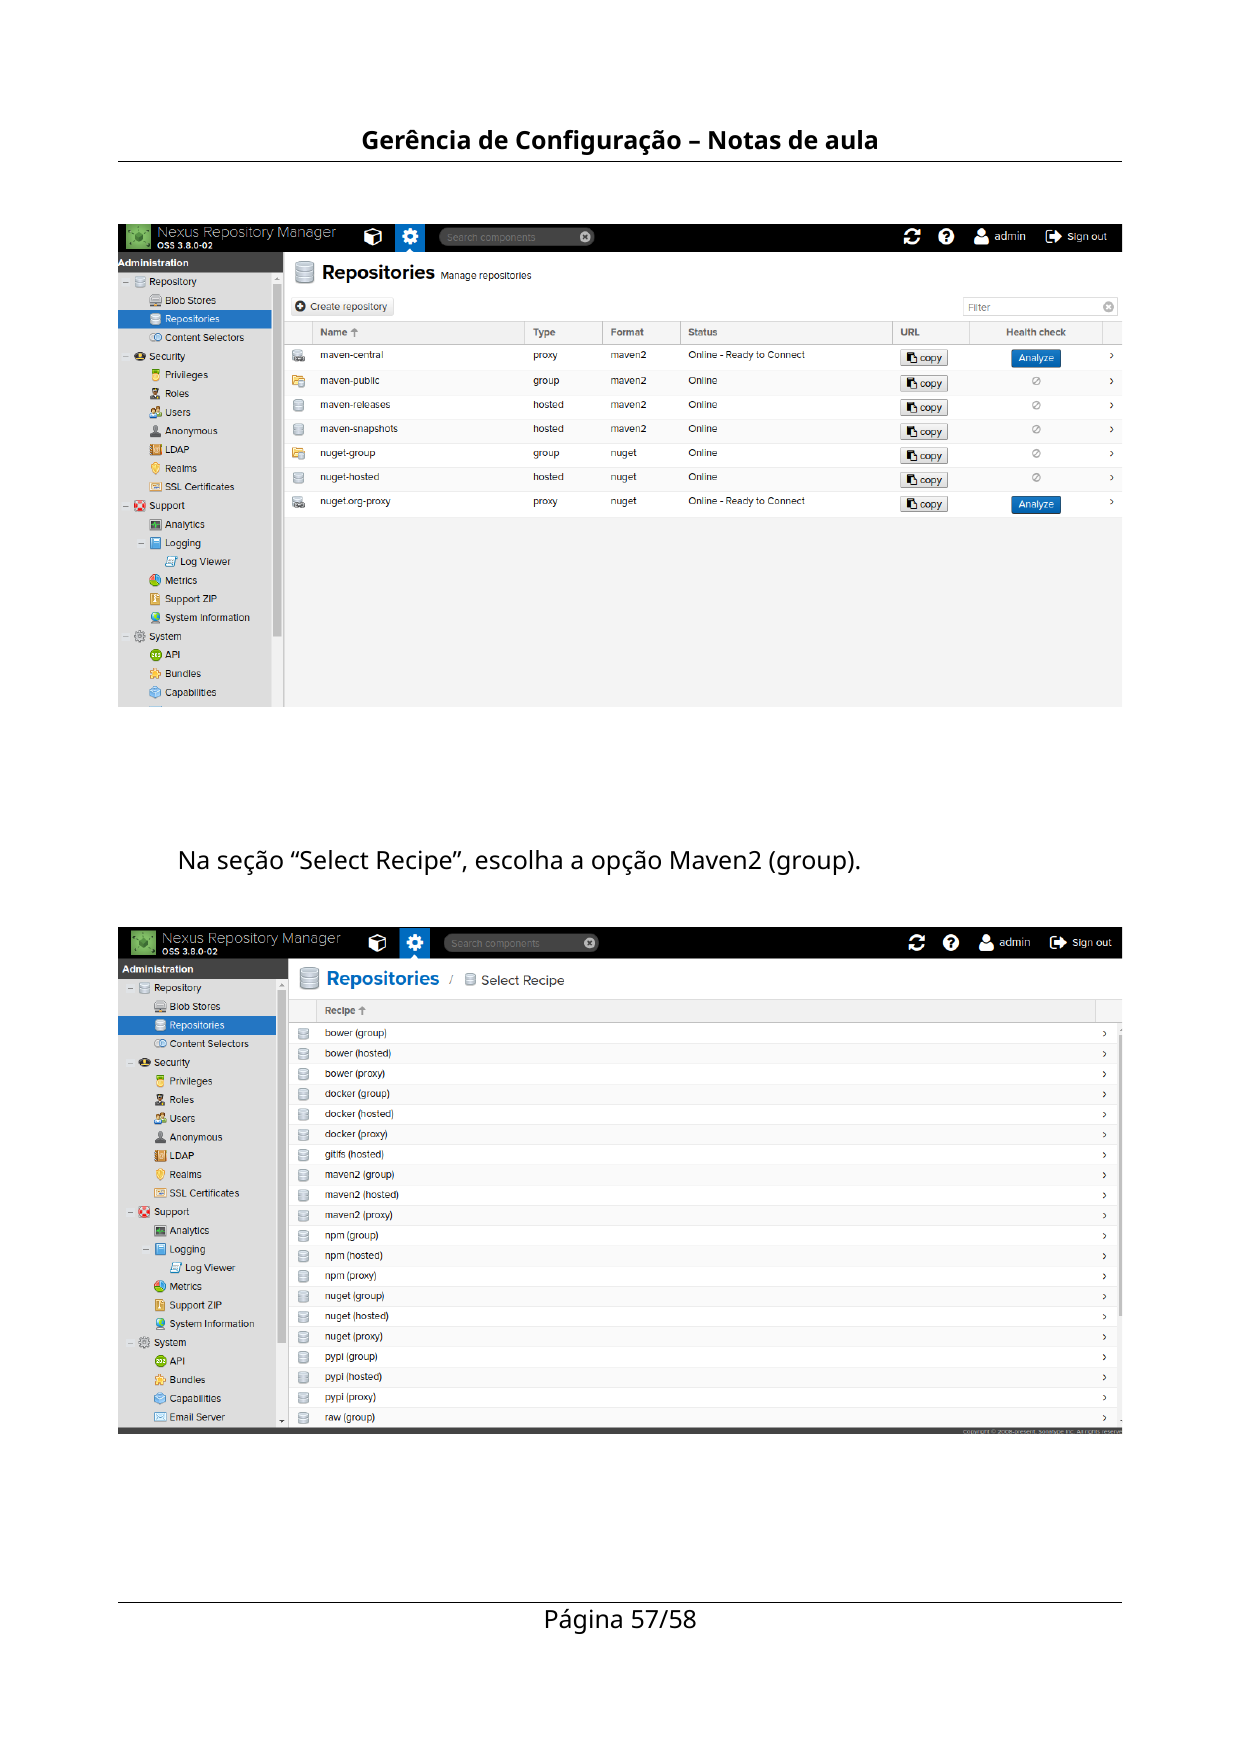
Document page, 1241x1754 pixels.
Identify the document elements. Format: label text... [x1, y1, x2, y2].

text Na seção “Select Recipe”, escolha a opção Maven2 (group). [118, 843, 1122, 877]
picture [118, 927, 1123, 1434]
picture [118, 224, 1123, 707]
